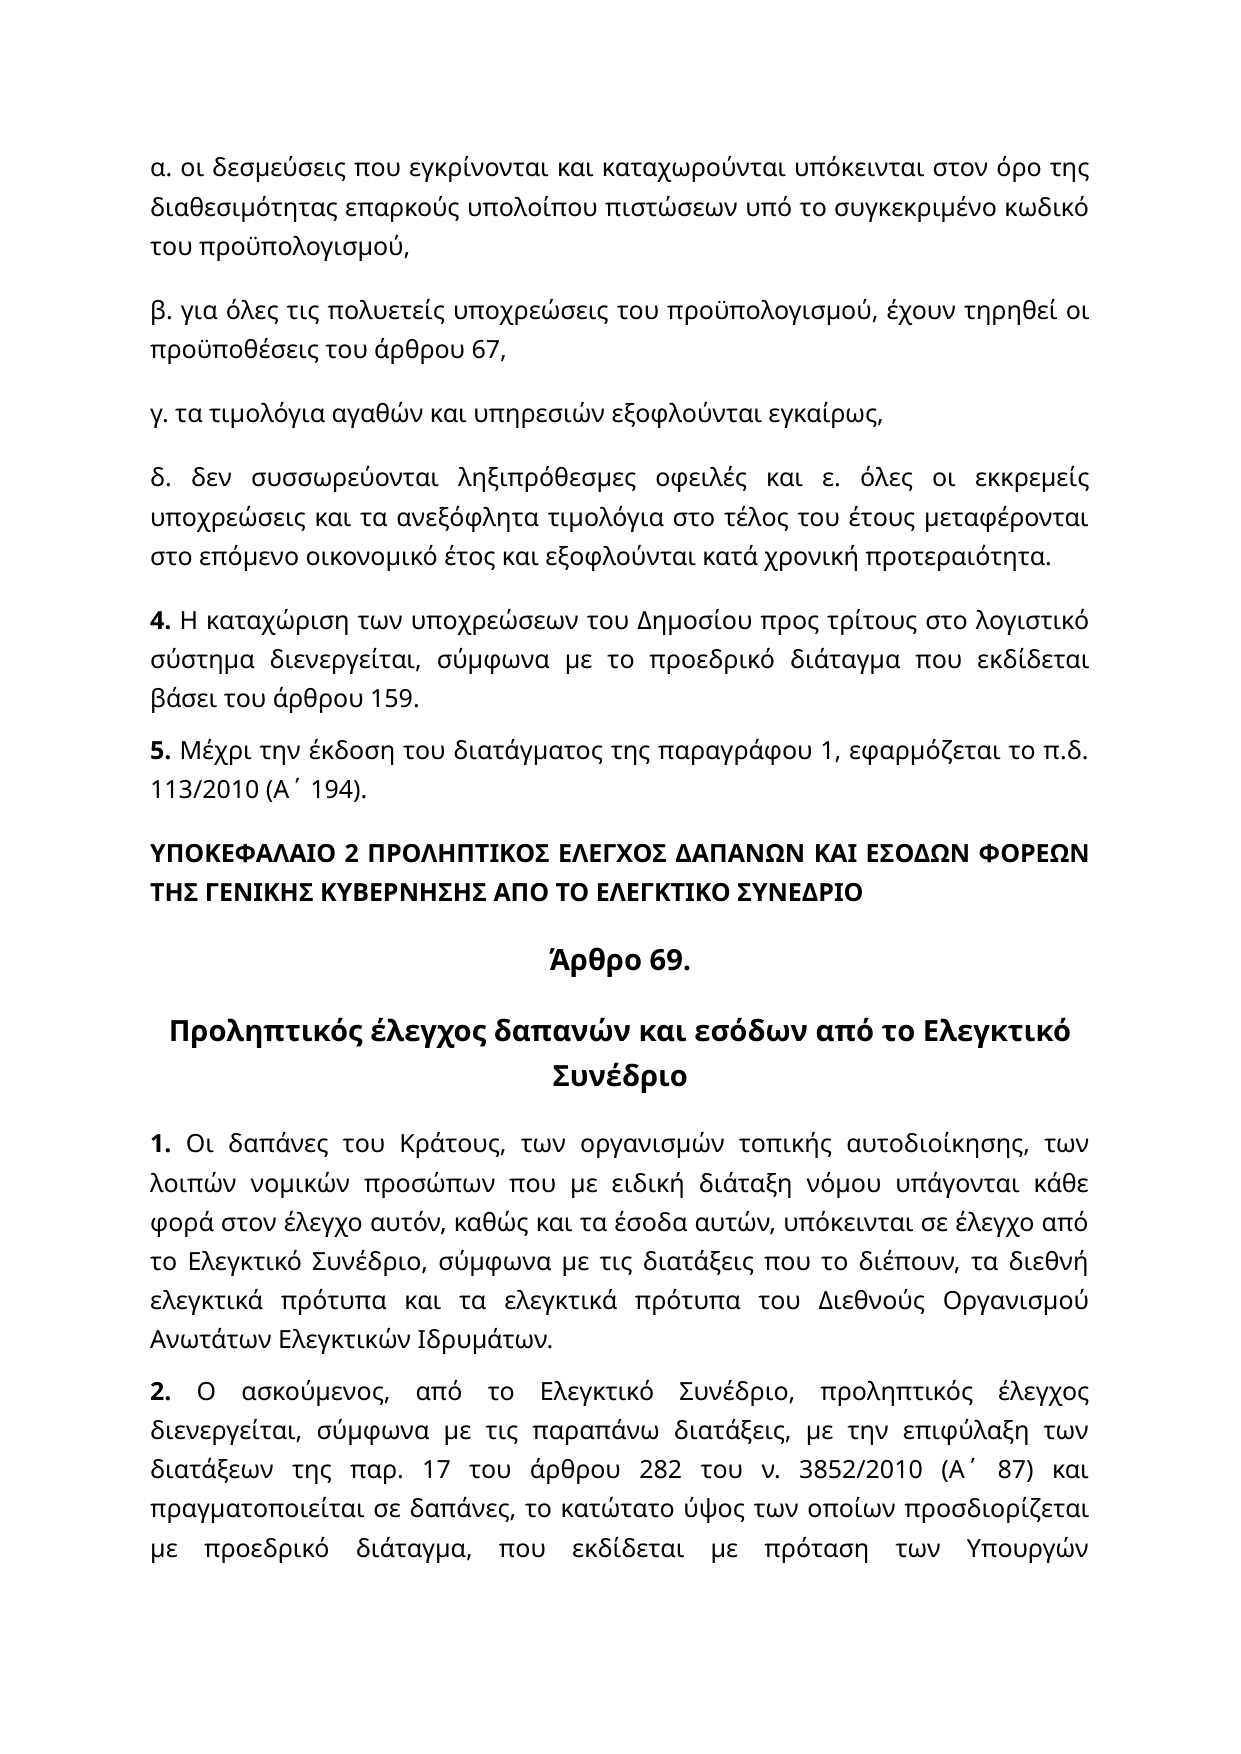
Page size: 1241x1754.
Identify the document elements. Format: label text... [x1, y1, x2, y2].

text ΥΠΟΚΕΦΑΛΑΙΟ 2 ΠΡΟΛΗΠΤΙΚΟΣ ΕΛΕΓΧΟΣ ΔΑΠΑΝΩΝ ΚΑΙ ΕΣΟΔΩΝ ΦΟΡΕΩΝ ΤΗΣ ΓΕΝΙΚΗΣ ΚΥΒΕΡΝΗΣΗΣ ΑΠΟ ΤΟ ΕΛΕΓΚΤΙΚΟ ΣΥΝΕΔΡΙΟ [150, 836, 1090, 909]
text γ. τα τιμολόγια αγαθών και υπηρεσιών εξοφλούνται εγκαίρως, [150, 396, 1090, 430]
text δ. δεν συσσωρεύονται ληξιπρόθεσμες οφειλές και ε. όλες οι εκκρεμείς υποχρεώσεις και τα ανεξόφλητα τιμολόγια στο τέλος του έτους μεταφέρονται στο επόμενο οικονομικό έτος και εξοφλούνται κατά χρονική προτεραιότητα. [150, 460, 1090, 572]
text 5. Μέχρι την έκδοση του διατάγματος της παραγράφου 1, εφαρμόζεται το π.δ. 113/2010 (Α΄ 194). [150, 732, 1090, 806]
text β. για όλες τις πολυετείς υποχρεώσεις του προϋπολογισμού, έχουν τηρηθεί οι προϋποθέσεις του άρθρου 67, [150, 292, 1090, 366]
subtitle Προληπτικός έλεγχος δαπανών και εσόδων από το Ελεγκτικό Συνέδριο [150, 1010, 1090, 1095]
text 1. Οι δαπάνες του Κράτους, των οργανισμών τοπικής αυτοδιοίκησης, των λοιπών νομικών προσώπων που με ειδική διάταξη νόμου υπάγονται κάθε φορά στον έλεγχο αυτόν, καθώς και τα έσοδα αυτών, υπόκεινται σε έλεγχο από το Ελεγκτικό Συνέδριο, σύμφωνα με τις διατάξεις που το διέπουν, τα διεθνή ελεγκτικά πρότυπα και τα ελεγκτικά πρότυπα του Διεθνούς Οργανισμού Ανωτάτων Ελεγκτικών Ιδρυμάτων. [150, 1126, 1090, 1356]
text α. οι δεσμεύσεις που εγκρίνονται και καταχωρούνται υπόκεινται στον όρο της διαθεσιμότητας επαρκούς υπολοίπου πιστώσεων υπό το συγκεκριμένο κωδικό του προϋπολογισμού, [150, 150, 1090, 262]
text 2. Ο ασκούμενος, από το Ελεγκτικό Συνέδριο, προληπτικός έλεγχος διενεργείται, σύμφωνα με τις παραπάνω διατάξεις, με την επιφύλαξη των διατάξεων της παρ. 17 του άρθρου 282 του ν. 3852/2010 (Α΄ 87) και πραγματοποιείται σε δαπάνες, το κατώτατο ύψος των οποίων προσδιορίζεται με προεδρικό διάταγμα, που εκδίδεται με πρόταση των Υπουργών [150, 1373, 1090, 1564]
text 4. Η καταχώριση των υποχρεώσεων του Δημοσίου προς τρίτους στο λογιστικό σύστημα διενεργείται, σύμφωνα με το προεδρικό διάταγμα που εκδίδεται βάσει του άρθρου 159. [150, 602, 1090, 715]
subtitle Άρθρο 69. [150, 939, 1090, 979]
